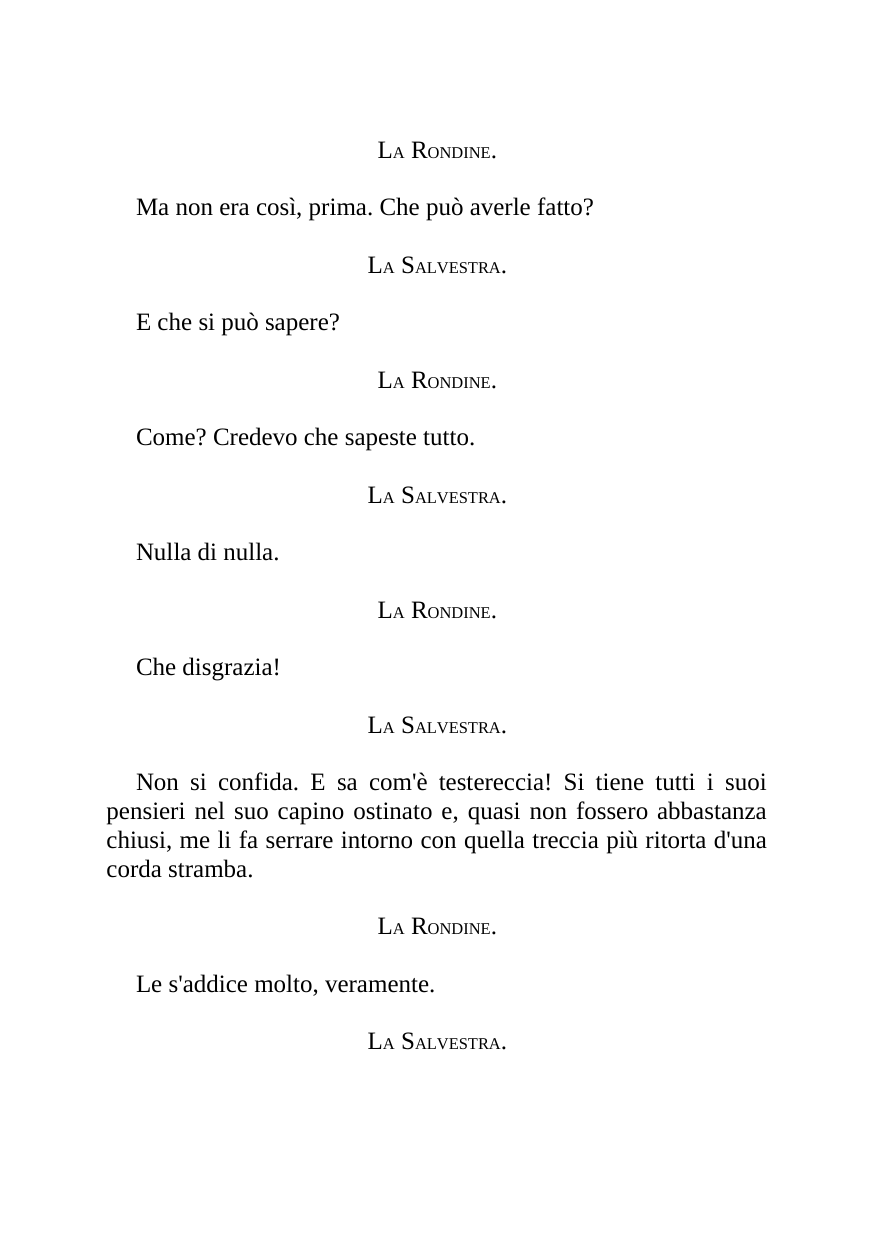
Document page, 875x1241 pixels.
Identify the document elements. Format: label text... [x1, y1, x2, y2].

text La Salvestra. [106, 710, 768, 739]
text La Salvestra. [106, 480, 768, 509]
text Nulla di nulla. [106, 537, 768, 566]
text Le s'addice molto, veramente. [106, 969, 768, 997]
text La Salvestra. [106, 1026, 768, 1055]
text La Salvestra. [106, 250, 768, 279]
text La Rondine. [106, 135, 768, 164]
text E che si può sapere? [106, 307, 768, 336]
text La Rondine. [106, 911, 768, 940]
text Come? Credevo che sapeste tutto. [106, 422, 768, 451]
text La Rondine. [106, 365, 768, 394]
text La Rondine. [106, 595, 768, 624]
text Ma non era così, prima. Che può averle fatto? [106, 192, 768, 221]
text Che disgrazia! [106, 652, 768, 681]
text Non si confida. E sa com'è testereccia! Si tiene tutti i suoi pensieri nel suo capino ostinato e, quasi non fossero abbastanza chiusi, me li fa serrare intorno con quella treccia più ritorta d'una corda stramba. [106, 767, 768, 882]
